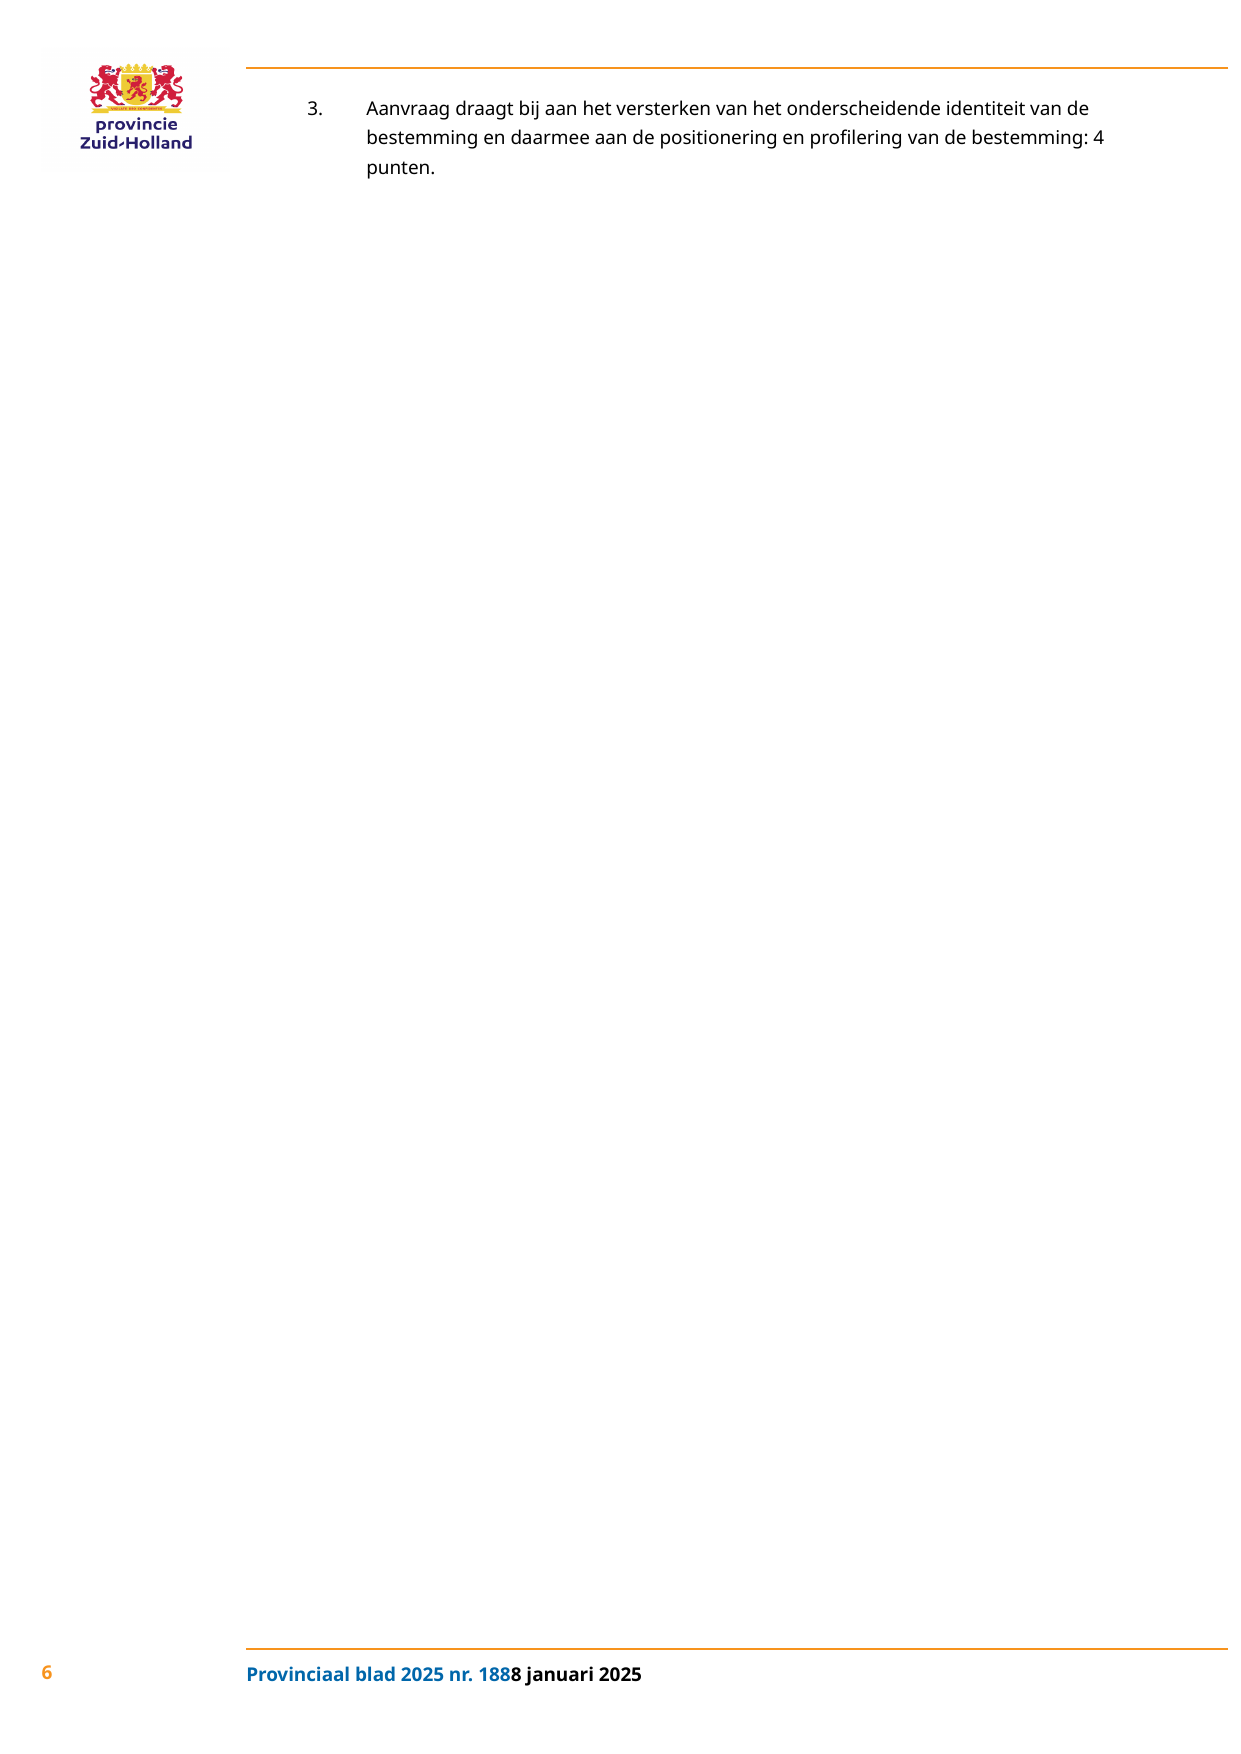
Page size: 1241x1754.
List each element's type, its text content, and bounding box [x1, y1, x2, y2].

picture [41, 47, 231, 172]
list Aanvraag draagt bij aan het versterken van het onderscheidende identiteit van de bestemming en daarmee aan de positionering en profilering van de bestemming: 4 punten. [307, 95, 1152, 180]
